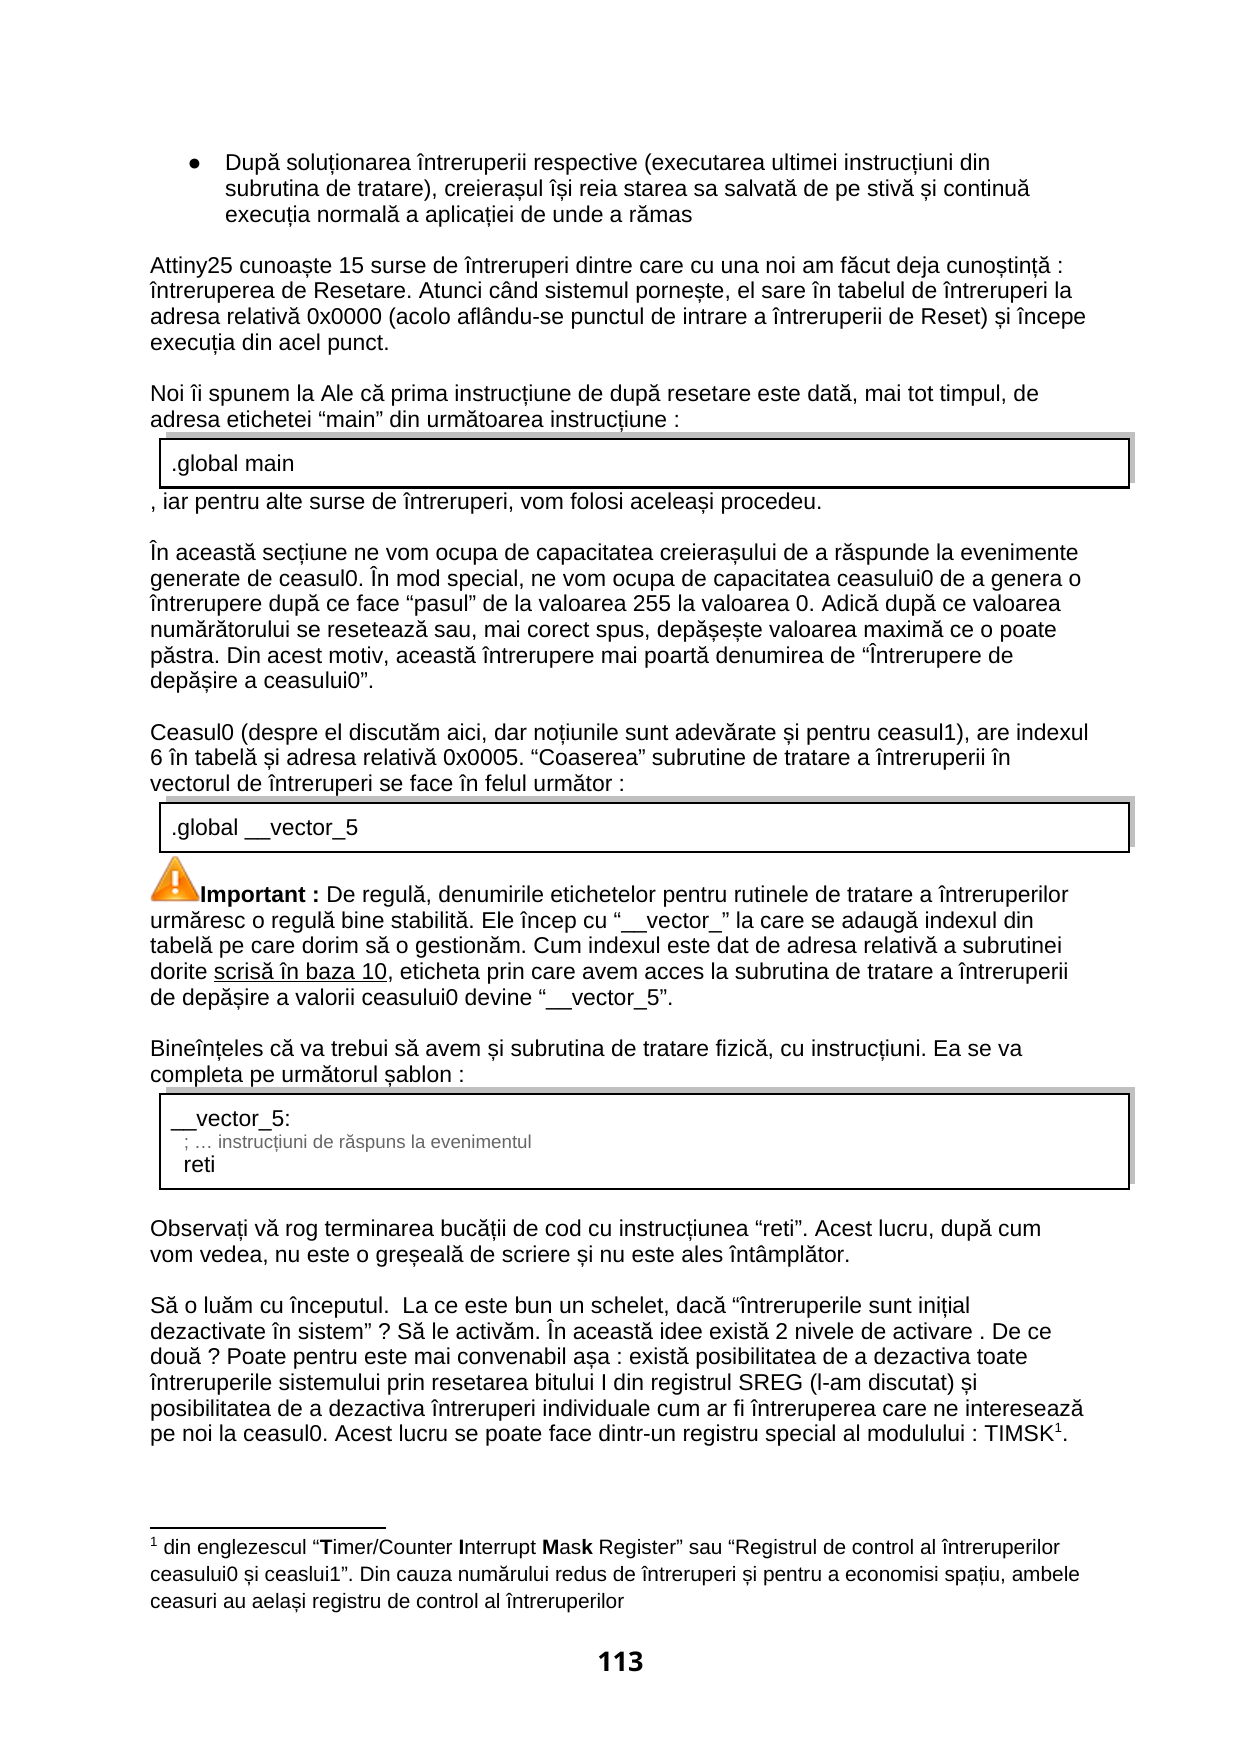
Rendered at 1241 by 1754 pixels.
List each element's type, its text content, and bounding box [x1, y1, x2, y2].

text Bineînțeles că va trebui să avem și subrutina de tratare fizică, cu instrucțiuni. Ea se va completa pe următorul șablon : [150, 1036, 1091, 1087]
picture [150, 852, 200, 903]
table_header __vector_5: ; … instrucțiuni de răspuns la evenimentul reti [161, 1095, 1128, 1188]
text Important : De regulă, denumirile etichetelor pentru rutinele de tratare a întreruperilor urmăresc o regulă bine stabilită. Ele încep cu “__vector_” la care se adaugă indexul din tabelă pe care dorim să o gestionăm. Cum indexul este dat de adresa relativă a subrutinei dorite scrisă în baza 10, eticheta prin care avem acces la subrutina de tratare a întreruperii de depășire a valorii ceasului0 devine “__vector_5”. [150, 853, 1091, 1010]
list După soluționarea întreruperii respective (executarea ultimei instrucțiuni din subrutina de tratare), creierașul își reia starea sa salvată de pe stivă și continuă execuția normală a aplicației de unde a rămas [187, 150, 1091, 227]
text , iar pentru alte surse de întreruperi, vom folosi aceleași procedeu. [150, 488, 1091, 514]
text Să o luăm cu începutul. La ce este bun un schelet, dacă “întreruperile sunt inițial dezactivate în sistem” ? Să le activăm. În această idee există 2 nivele de activare . De ce două ? Poate pentru este mai convenabil așa : există posibilitatea de a dezactiva toate întreruperile sistemului prin resetarea bitului I din registrul SREG (l-am discutat) și posibilitatea de a dezactiva întreruperi individuale cum ar fi întreruperea care ne interesează pe noi la ceasul0. Acest lucru se poate face dintr-un registru special al modulului : TIMSK. [150, 1293, 1091, 1446]
text din englezescul “Timer/Counter Interrupt Mask Register” sau “Registrul de control al întreruperilor ceasului0 și ceaslui1”. Din cauza numărului redus de întreruperi și pentru a economisi spațiu, ambele ceasuri au aelași registru de control al întreruperilor [150, 1534, 1091, 1613]
text Noi îi spunem la Ale că prima instrucțiune de după resetare este dată, mai tot timpul, de adresa etichetei “main” din următoarea instrucțiune : [150, 381, 1091, 432]
table_header .global main [161, 440, 1128, 486]
text În această secțiune ne vom ocupa de capacitatea creierașului de a răspunde la evenimente generate de ceasul0. În mod special, ne vom ocupa de capacitatea ceasului0 de a genera o întrerupere după ce face “pasul” de la valoarea 255 la valoarea 0. Adică după ce valoarea numărătorului se resetează sau, mai corect spus, depășește valoarea maximă ce o poate păstra. Din acest motiv, această întrerupere mai poartă denumirea de “Întrerupere de depășire a ceasului0”. [150, 540, 1091, 693]
text Attiny25 cunoaște 15 surse de întreruperi dintre care cu una noi am făcut deja cunoștință : întreruperea de Resetare. Atunci când sistemul pornește, el sare în tabelul de întreruperi la adresa relativă 0x0000 (acolo aflându-se punctul de intrare a întreruperii de Reset) și începe execuția din acel punct. [150, 252, 1091, 355]
text Observați vă rog terminarea bucății de cod cu instrucțiunea “reti”. Acest lucru, după cum vom vedea, nu este o greșeală de scriere și nu este ales întâmplător. [150, 1216, 1091, 1267]
text Ceasul0 (despre el discutăm aici, dar noțiunile sunt adevărate și pentru ceasul1), are indexul 6 în tabelă și adresa relativă 0x0005. “Coaserea” subrutine de tratare a întreruperii în vectorul de întreruperi se face în felul următor : [150, 719, 1091, 796]
table_header .global __vector_5 [161, 804, 1128, 851]
